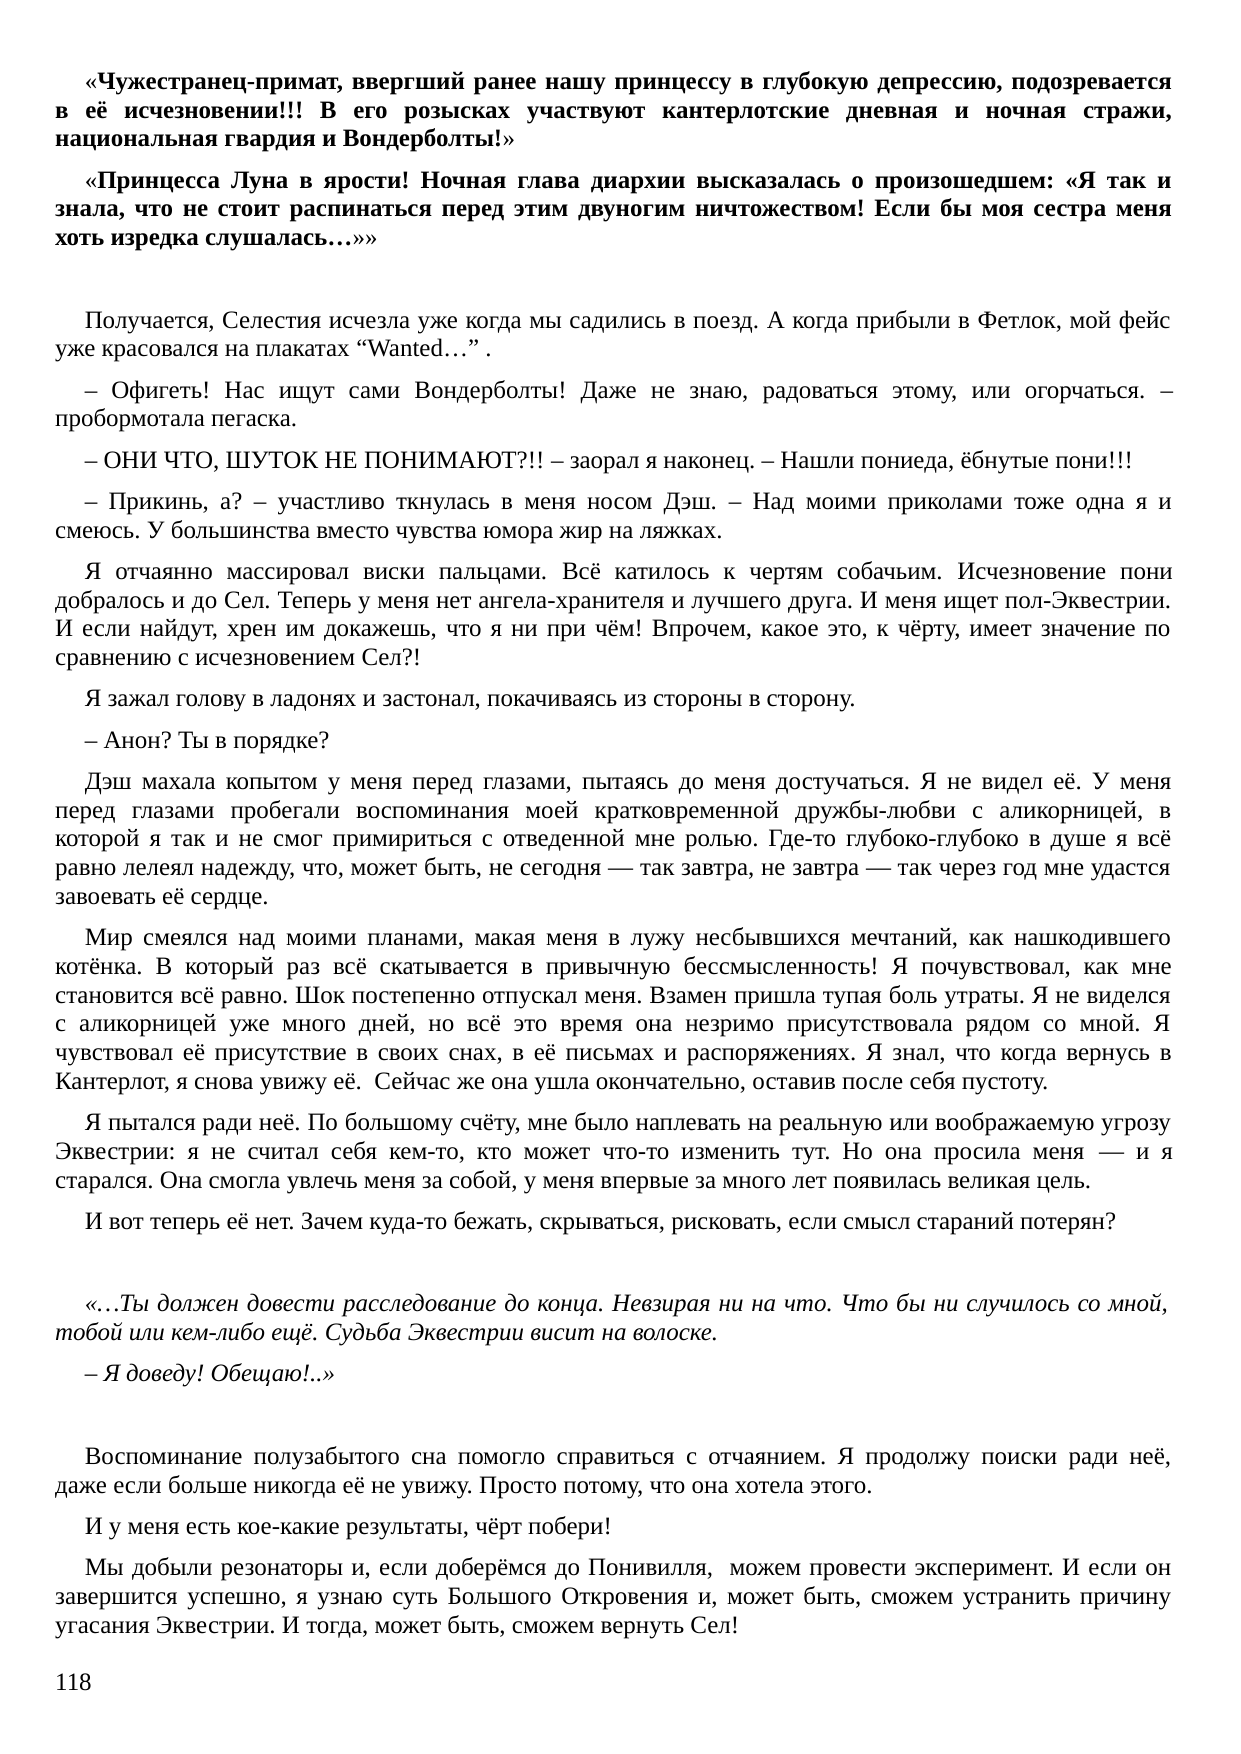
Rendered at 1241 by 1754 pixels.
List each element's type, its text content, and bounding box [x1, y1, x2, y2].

text – Я доведу! Обещаю!..» [55, 1358, 1173, 1387]
text И вот теперь её нет. Зачем куда-то бежать, скрываться, рисковать, если смысл стараний потерян? [55, 1206, 1173, 1235]
text «Чужестранец-примат, ввергший ранее нашу принцессу в глубокую депрессию, подозревается в её исчезновении!!! В его розысках участвуют кантерлотские дневная и ночная стражи, национальная гвардия и Вондерболты!» [55, 66, 1173, 152]
text «Принцесса Луна в ярости! Ночная глава диархии высказалась о произошедшем: «Я так и знала, что не стоит распинаться перед этим двуногим ничтожеством! Если бы моя сестра меня хоть изредка слушалась…»» [55, 165, 1173, 251]
text Я отчаянно массировал виски пальцами. Всё катилось к чертям собачьим. Исчезновение пони добралось и до Сел. Теперь у меня нет ангела-хранителя и лучшего друга. И меня ищет пол-Эквестрии. И если найдут, хрен им докажешь, что я ни при чём! Впрочем, какое это, к чёрту, имеет значение по сравнению с исчезновением Сел?! [55, 556, 1173, 671]
text Получается, Селестия исчезла уже когда мы садились в поезд. А когда прибыли в Фетлок, мой фейс уже красовался на плакатах “Wanted…” . [55, 305, 1173, 362]
text И у меня есть кое-какие результаты, чёрт побери! [55, 1511, 1173, 1540]
text Я пытался ради неё. По большому счёту, мне было наплевать на реальную или воображаемую угрозу Эквестрии: я не считал себя кем-то, кто может что-то изменить тут. Но она просила меня — и я старался. Она смогла увлечь меня за собой, у меня впервые за много лет появилась великая цель. [55, 1107, 1173, 1193]
text Я зажал голову в ладонях и застонал, покачиваясь из стороны в сторону. [55, 683, 1173, 712]
text «…Ты должен довести расследование до конца. Невзирая ни на что. Что бы ни случилось со мной, тобой или кем-либо ещё. Судьба Эквестрии висит на волоске. [55, 1288, 1173, 1346]
text – Прикинь, а? – участливо ткнулась в меня носом Дэш. – Над моими приколами тоже одна я и смеюсь. У большинства вместо чувства юмора жир на ляжках. [55, 486, 1173, 543]
text Дэш махала копытом у меня перед глазами, пытаясь до меня достучаться. Я не видел её. У меня перед глазами пробегали воспоминания моей кратковременной дружбы-любви с аликорницей, в которой я так и не смог примириться с отведенной мне ролью. Где-то глубоко-глубоко в душе я всё равно лелеял надежду, что, может быть, не сегодня — так завтра, не завтра — так через год мне удастся завоевать её сердце. [55, 766, 1173, 910]
text – Офигеть! Нас ищут сами Вондерболты! Даже не знаю, радоваться этому, или огорчаться. – пробормотала пегаска. [55, 375, 1173, 432]
text Мы добыли резонаторы и, если доберёмся до Понивилля, можем провести эксперимент. И если он завершится успешно, я узнаю суть Большого Откровения и, может быть, сможем устранить причину угасания Эквестрии. И тогда, может быть, сможем вернуть Сел! [55, 1552, 1173, 1638]
text Воспоминание полузабытого сна помогло справиться с отчаянием. Я продолжу поиски ради неё, даже если больше никогда её не увижу. Просто потому, что она хотела этого. [55, 1441, 1173, 1498]
text – ОНИ ЧТО, ШУТОК НЕ ПОНИМАЮТ?!! – заорал я наконец. – Нашли пониеда, ёбнутые пони!!! [55, 445, 1173, 473]
text Мир смеялся над моими планами, макая меня в лужу несбывшихся мечтаний, как нашкодившего котёнка. В который раз всё скатывается в привычную бессмысленность! Я почувствовал, как мне становится всё равно. Шок постепенно отпускал меня. Взамен пришла тупая боль утраты. Я не виделся с аликорницей уже много дней, но всё это время она незримо присутствовала рядом со мной. Я чувствовал её присутствие в своих снах, в её письмах и распоряжениях. Я знал, что когда вернусь в Кантерлот, я снова увижу её. Сейчас же она ушла окончательно, оставив после себя пустоту. [55, 922, 1173, 1095]
text – Анон? Ты в порядке? [55, 725, 1173, 753]
